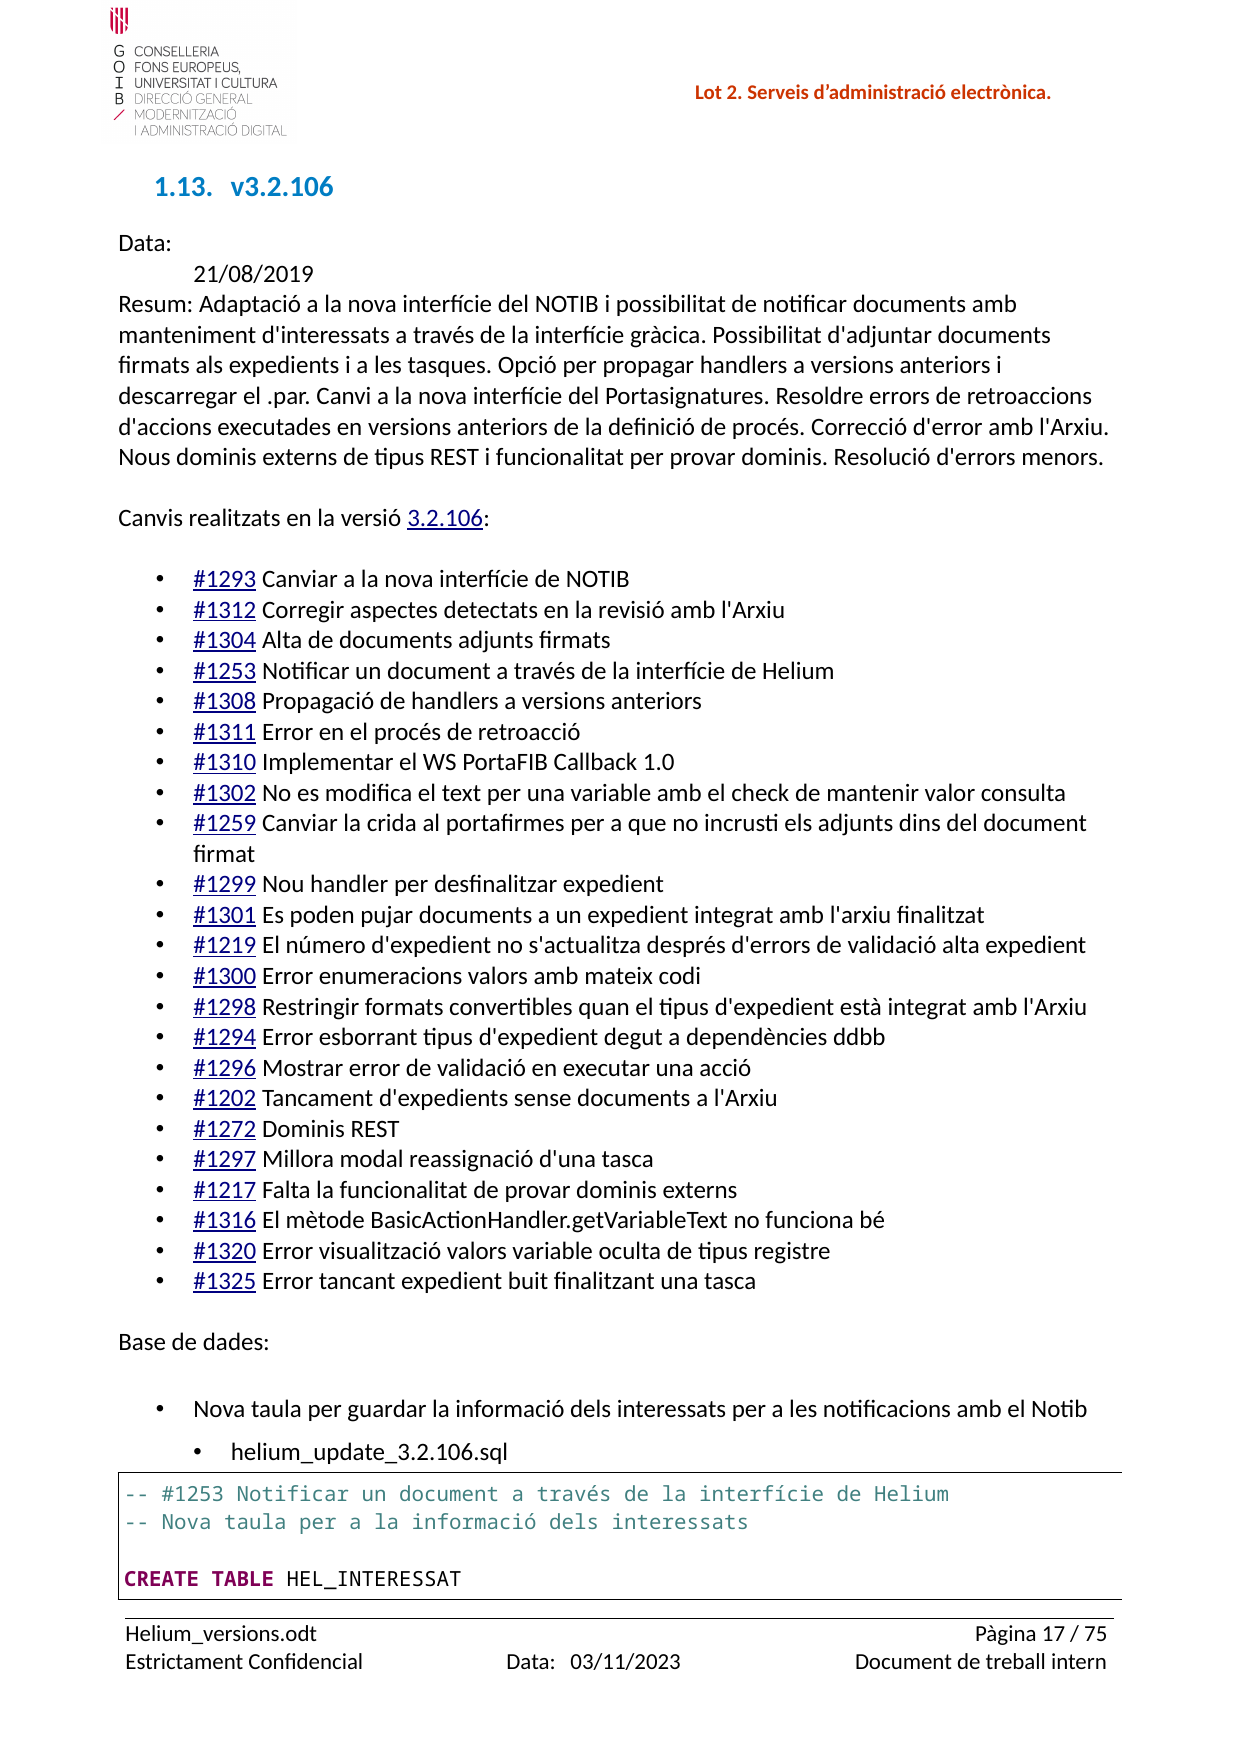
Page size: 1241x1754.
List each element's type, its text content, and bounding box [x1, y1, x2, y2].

list #1298 Restringir formats convertibles quan el tipus d'expedient està integrat amb l'Arxiu [156, 991, 1122, 1021]
list #1219 El número d'expedient no s'actualitza després d'errors de validació alta expedient [156, 929, 1122, 960]
text 21/08/2019 [118, 258, 1122, 289]
list #1272 Dominis REST [156, 1113, 1122, 1143]
list #1325 Error tancant expedient buit finalitzant una tasca [156, 1265, 1122, 1296]
text Canvis realitzats en la versió 3.2.106: [118, 502, 1122, 533]
list #1299 Nou handler per desfinalitzar expedient [156, 868, 1122, 899]
list Nova taula per guardar la informació dels interessats per a les notificacions amb el Notib [156, 1393, 1122, 1424]
text Base de dades: [118, 1326, 1122, 1357]
list #1301 Es poden pujar documents a un expedient integrat amb l'arxiu finalitzat [156, 899, 1122, 929]
text Resum: Adaptació a la nova interfície del NOTIB i possibilitat de notificar documents amb manteniment d'interessats a través de la interfície gràcica. Possibilitat d'adjuntar documents firmats als expedients i a les tasques. Opció per propagar handlers a versions anteriors i descarregar el .par. Canvi a la nova interfície del Portasignatures. Resoldre errors de retroaccions d'accions executades en versions anteriors de la definició de procés. Correcció d'error amb l'Arxiu. Nous dominis externs de tipus REST i funcionalitat per provar dominis. Resolució d'errors menors. [118, 289, 1122, 472]
list #1202 Tancament d'expedients sense documents a l'Arxiu [156, 1082, 1122, 1113]
list #1293 Canviar a la nova interfície de NOTIB [156, 563, 1122, 594]
list #1304 Alta de documents adjunts firmats [156, 624, 1122, 655]
list #1297 Millora modal reassignació d'una tasca [156, 1143, 1122, 1174]
list #1294 Error esborrant tipus d'expedient degut a dependències ddbb [156, 1021, 1122, 1052]
list #1296 Mostrar error de validació en executar una acció [156, 1052, 1122, 1082]
list #1316 El mètode BasicActionHandler.getVariableText no funciona bé [156, 1204, 1122, 1235]
list #1259 Canviar la crida al portafirmes per a que no incrusti els adjunts dins del document firmat [156, 807, 1122, 868]
text Data: [118, 228, 1122, 258]
list #1310 Implementar el WS PortaFIB Callback 1.0 [156, 746, 1122, 777]
list #1253 Notificar un document a través de la interfície de Helium [156, 655, 1122, 685]
subtitle v3.2.106 [153, 168, 1122, 204]
list #1311 Error en el procés de retroacció [156, 716, 1122, 746]
list #1302 No es modifica el text per una variable amb el check de mantenir valor consulta [156, 777, 1122, 807]
picture [100, 0, 297, 144]
list #1300 Error enumeracions valors amb mateix codi [156, 960, 1122, 991]
list #1320 Error visualització valors variable oculta de tipus registre [156, 1235, 1122, 1265]
list #1312 Corregir aspectes detectats en la revisió amb l'Arxiu [156, 594, 1122, 624]
list #1217 Falta la funcionalitat de provar dominis externs [156, 1174, 1122, 1204]
list helium_update_3.2.106.sql [193, 1436, 1122, 1466]
table_header -- #1253 Notificar un document a través de la interfície de Helium -- Nova taula per a la informació dels interessats CREATE TABLE HEL_INTERESSAT [119, 1473, 1122, 1598]
list #1308 Propagació de handlers a versions anteriors [156, 685, 1122, 716]
